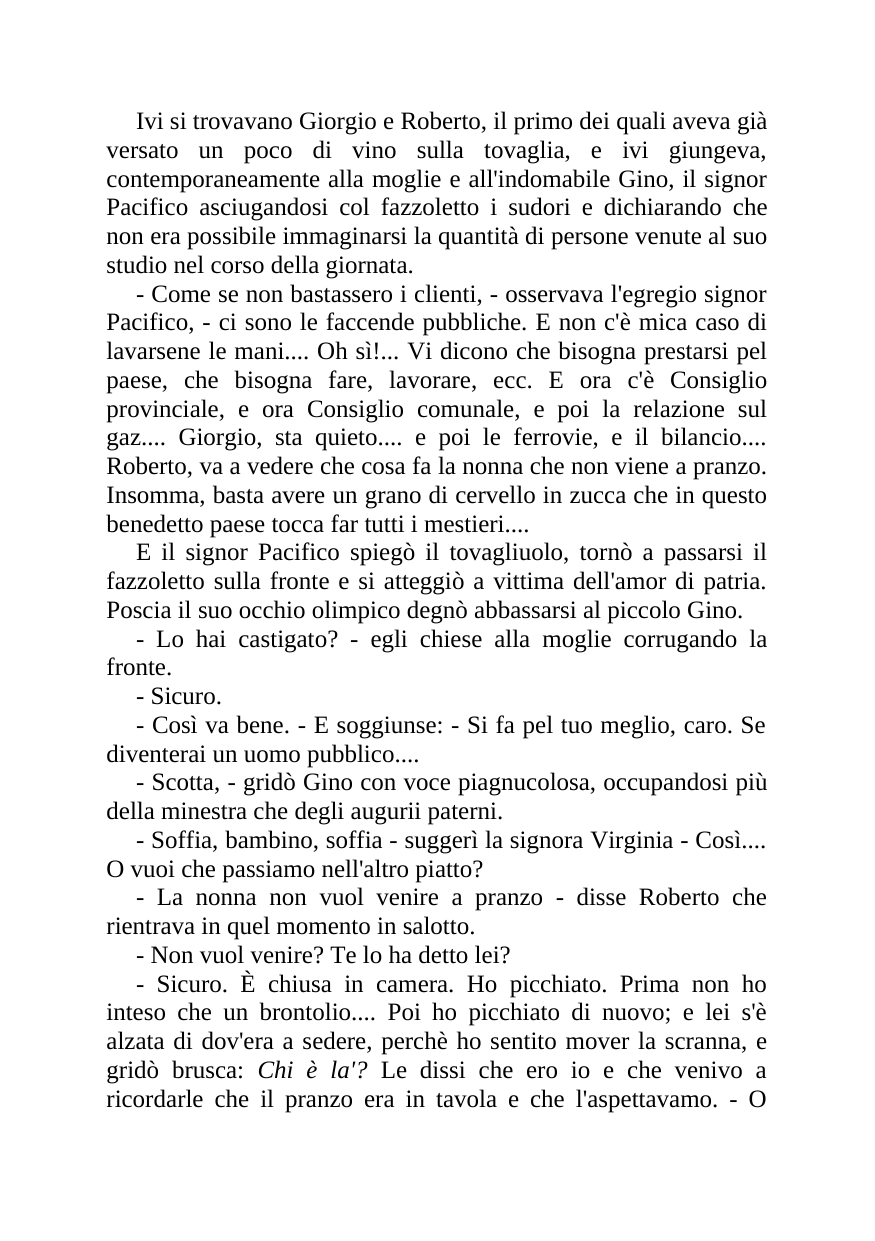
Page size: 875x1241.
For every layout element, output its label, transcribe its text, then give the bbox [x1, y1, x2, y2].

text - Sicuro. È chiusa in camera. Ho picchiato. Prima non ho inteso che un brontolio.... Poi ho picchiato di nuovo; e lei s'è alzata di dov'era a sedere, perchè ho sentito mover la scranna, e gridò brusca: Chi è la'? Le dissi che ero io e che venivo a ricordarle che il pranzo era in tavola e che l'aspettavamo. - O [106, 969, 768, 1112]
text - Sicuro. [106, 681, 768, 710]
text - Come se non bastassero i clienti, - osservava l'egregio signor Pacifico, - ci sono le faccende pubbliche. E non c'è mica caso di lavarsene le mani.... Oh sì!... Vi dicono che bisogna prestarsi pel paese, che bisogna fare, lavorare, ecc. E ora c'è Consiglio provinciale, e ora Consiglio comunale, e poi la relazione sul gaz.... Giorgio, sta quieto.... e poi le ferrovie, e il bilancio.... Roberto, va a vedere che cosa fa la nonna che non viene a pranzo. Insomma, basta avere un grano di cervello in zucca che in questo benedetto paese tocca far tutti i mestieri.... [106, 279, 768, 537]
text - Così va bene. - E soggiunse: - Si fa pel tuo meglio, caro. Se diventerai un uomo pubblico.... [106, 710, 768, 767]
text - La nonna non vuol venire a pranzo - disse Roberto che rientrava in quel momento in salotto. [106, 882, 768, 940]
text - Lo hai castigato? - egli chiese alla moglie corrugando la fronte. [106, 624, 768, 681]
text E il signor Pacifico spiegò il tovagliuolo, tornò a passarsi il fazzoletto sulla fronte e si atteggiò a vittima dell'amor di patria. Poscia il suo occhio olimpico degnò abbassarsi al piccolo Gino. [106, 537, 768, 624]
text - Non vuol venire? Te lo ha detto lei? [106, 940, 768, 969]
text - Soffia, bambino, soffia - suggerì la signora Virginia - Così.... O vuoi che passiamo nell'altro piatto? [106, 825, 768, 882]
text - Scotta, - gridò Gino con voce piagnucolosa, occupandosi più della minestra che degli augurii paterni. [106, 767, 768, 825]
text Ivi si trovavano Giorgio e Roberto, il primo dei quali aveva già versato un poco di vino sulla tovaglia, e ivi giungeva, contemporaneamente alla moglie e all'indomabile Gino, il signor Pacifico asciugandosi col fazzoletto i sudori e dichiarando che non era possibile immaginarsi la quantità di persone venute al suo studio nel corso della giornata. [106, 106, 768, 279]
